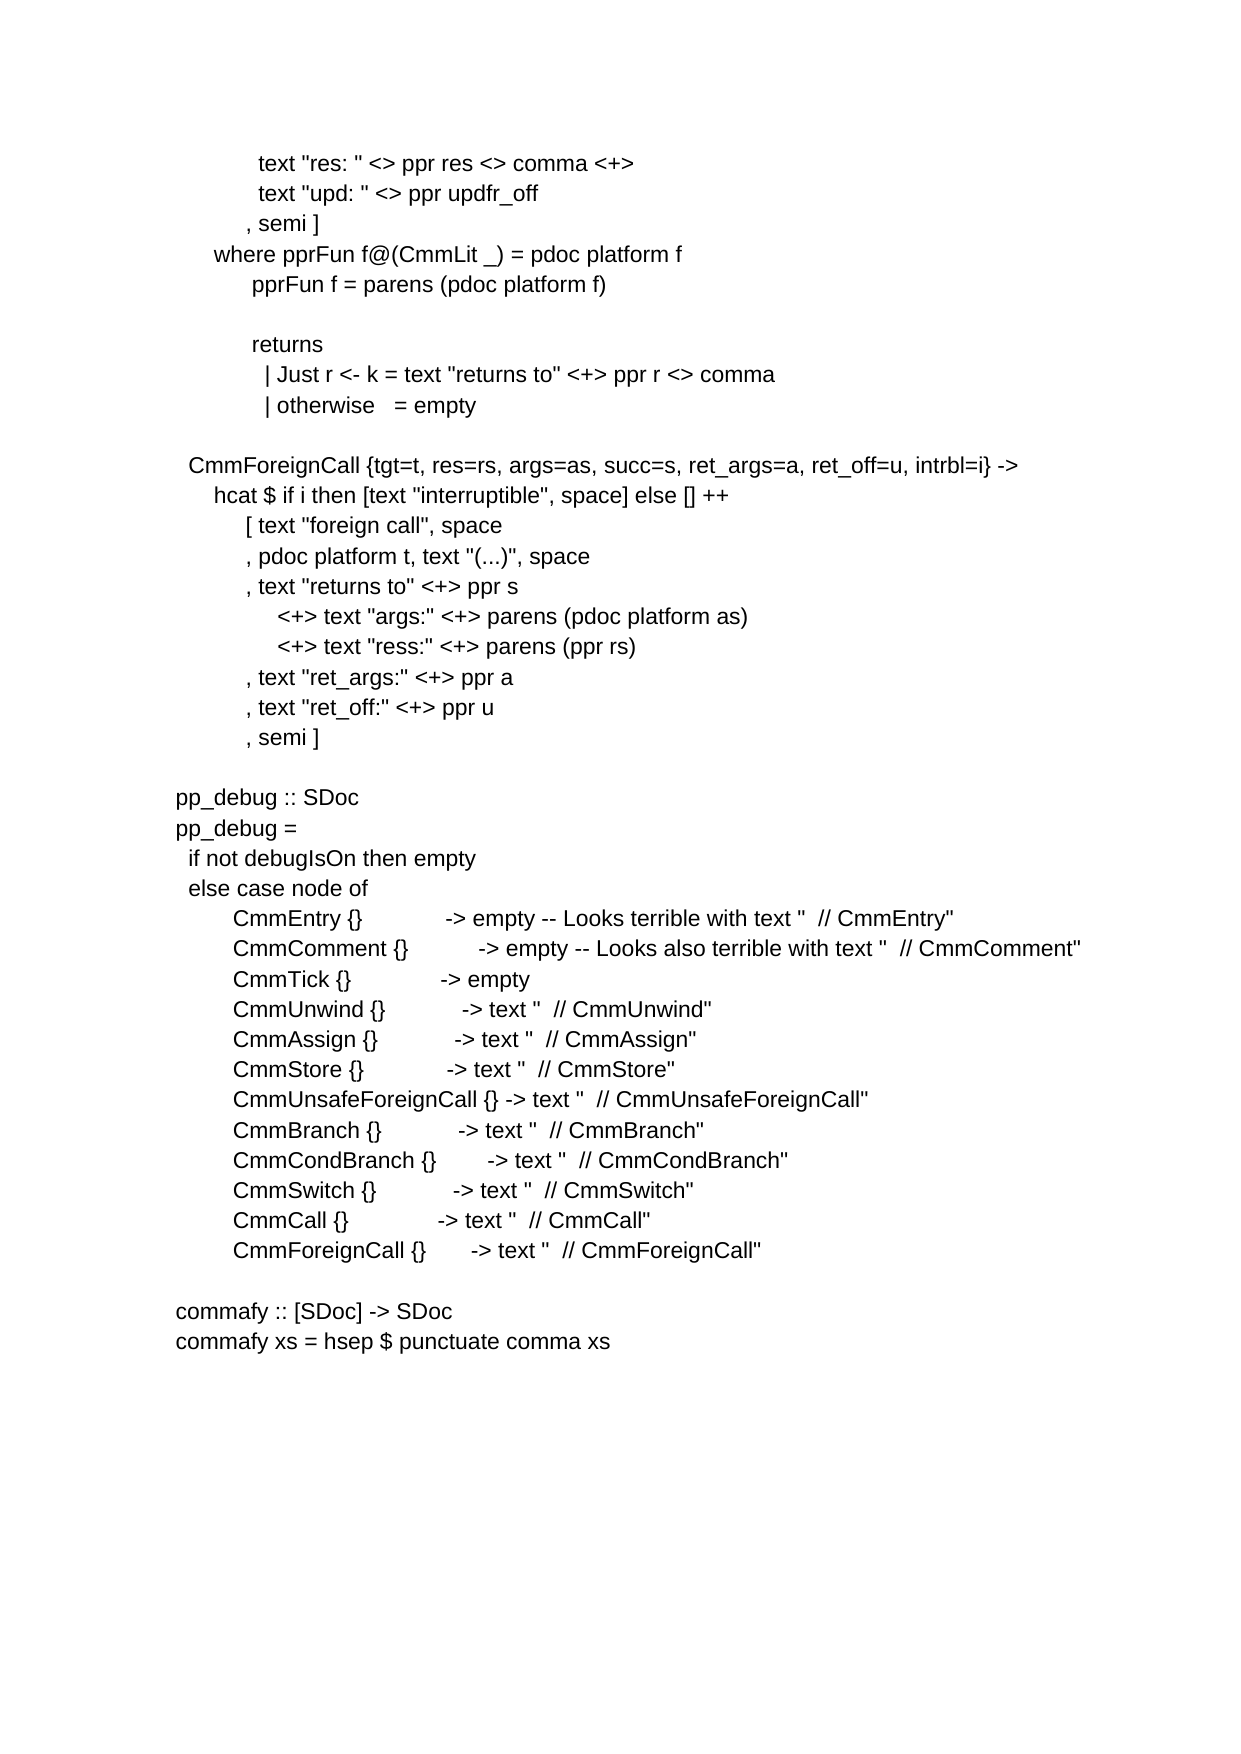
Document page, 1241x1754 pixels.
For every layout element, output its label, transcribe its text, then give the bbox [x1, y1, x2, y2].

text pp_debug = [150, 814, 1090, 841]
text [ text "foreign call", space [150, 512, 1090, 539]
text , semi ] [150, 724, 1090, 750]
text , text "ret_off:" <+> ppr u [150, 694, 1090, 720]
text CmmCall {} -> text " // CmmCall" [150, 1207, 1090, 1234]
text pprFun f = parens (pdoc platform f) [150, 271, 1090, 297]
text <+> text "ress:" <+> parens (ppr rs) [150, 633, 1090, 660]
text , semi ] [150, 210, 1090, 237]
text CmmTick {} -> empty [150, 966, 1090, 992]
text commafy :: [SDoc] -> SDoc [150, 1298, 1090, 1324]
text | otherwise = empty [150, 392, 1090, 418]
text hcat $ if i then [text "interruptible", space] else [] ++ [150, 482, 1090, 509]
text CmmCondBranch {} -> text " // CmmCondBranch" [150, 1147, 1090, 1173]
text , text "returns to" <+> ppr s [150, 573, 1090, 599]
text else case node of [150, 875, 1090, 901]
text text "upd: " <> ppr updfr_off [150, 180, 1090, 207]
text CmmUnsafeForeignCall {} -> text " // CmmUnsafeForeignCall" [150, 1086, 1090, 1113]
text pp_debug :: SDoc [150, 784, 1090, 811]
text CmmAssign {} -> text " // CmmAssign" [150, 1026, 1090, 1052]
text CmmSwitch {} -> text " // CmmSwitch" [150, 1177, 1090, 1203]
text CmmComment {} -> empty -- Looks also terrible with text " // CmmComment" [150, 935, 1090, 962]
text returns [150, 331, 1090, 358]
text commafy xs = hsep $ punctuate comma xs [150, 1328, 1090, 1354]
text CmmEntry {} -> empty -- Looks terrible with text " // CmmEntry" [150, 905, 1090, 932]
text CmmForeignCall {tgt=t, res=rs, args=as, succ=s, ret_args=a, ret_off=u, intrbl=i} -> [150, 452, 1090, 478]
text CmmForeignCall {} -> text " // CmmForeignCall" [150, 1237, 1090, 1264]
text , text "ret_args:" <+> ppr a [150, 663, 1090, 690]
text text "res: " <> ppr res <> comma <+> [150, 150, 1090, 176]
text , pdoc platform t, text "(...)", space [150, 543, 1090, 569]
text | Just r <- k = text "returns to" <+> ppr r <> comma [150, 361, 1090, 388]
text CmmUnwind {} -> text " // CmmUnwind" [150, 996, 1090, 1022]
text where pprFun f@(CmmLit _) = pdoc platform f [150, 241, 1090, 267]
text CmmBranch {} -> text " // CmmBranch" [150, 1117, 1090, 1143]
text <+> text "args:" <+> parens (pdoc platform as) [150, 603, 1090, 629]
text if not debugIsOn then empty [150, 845, 1090, 871]
text CmmStore {} -> text " // CmmStore" [150, 1056, 1090, 1083]
